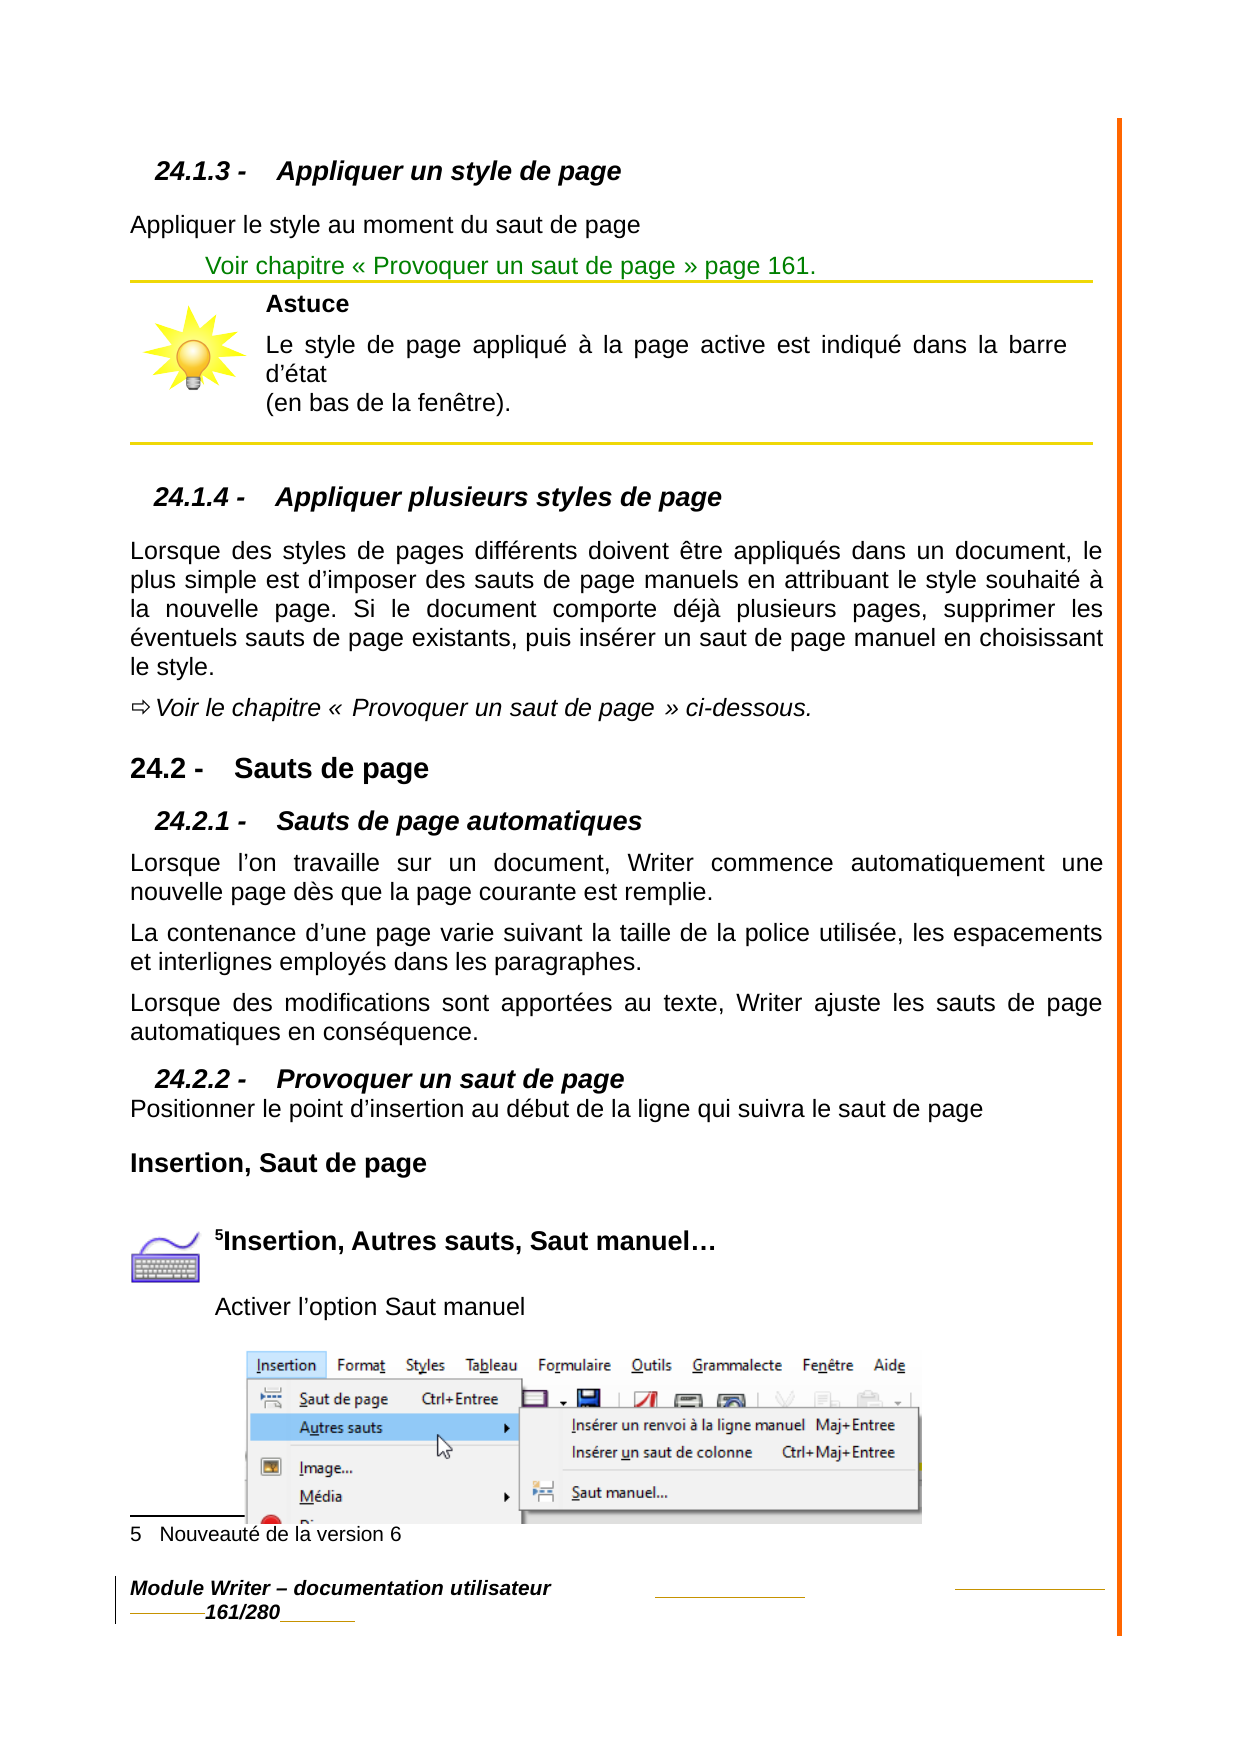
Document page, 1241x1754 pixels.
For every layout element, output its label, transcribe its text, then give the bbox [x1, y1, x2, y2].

picture [244, 1346, 922, 1524]
text Lorsque des modifications sont apportées au texte, Writer ajuste les sauts de page automatiques en conséquence. [130, 987, 1105, 1046]
text Lorsque l’on travaille sur un document, Writer commence automatiquement une nouvelle page dès que la page courante est remplie. [130, 848, 1105, 906]
text Nouveauté de la version 6 [130, 1522, 1105, 1546]
subtitle Provoquer un saut de page [155, 1063, 1105, 1094]
table_header Astuce Le style de page appliqué à la page active est indiqué dans la barre d’état (en bas de la fenêtre). [260, 283, 1092, 442]
table_header [130, 283, 259, 442]
text Voir chapitre « Provoquer un saut de page » page 158. [130, 251, 1105, 280]
text La contenance d’une page varie suivant la taille de la police utilisée, les espacements et interlignes employés dans les paragraphes. [130, 918, 1105, 976]
text Insertion, Saut de page [130, 1147, 1105, 1178]
text Lorsque des styles de pages différents doivent être appliqués dans un document, le plus simple est d’imposer des sauts de page manuels en attribuant le style souhaité à la nouvelle page. Si le document comporte déjà plusieurs pages, supprimer les éventuels sauts de page existants, puis insérer un saut de page manuel en choisissant le style. [130, 536, 1105, 681]
subtitle Appliquer plusieurs styles de page [153, 481, 1076, 512]
subtitle Sauts de page [130, 751, 1105, 785]
text Positionner le point d’insertion au début de la ligne qui suivra le saut de page [130, 1094, 1105, 1123]
subtitle Appliquer un style de page [155, 155, 1105, 186]
picture [127, 1221, 203, 1297]
text Activer l’option Saut manuel [130, 1292, 1105, 1321]
text Voir le chapitre « Provoquer un saut de page » ci-dessous. [130, 693, 1105, 722]
text Insertion, Autres sauts, Saut manuel… [203, 1225, 1105, 1256]
text Appliquer le style au moment du saut de page [130, 210, 1105, 239]
picture [135, 288, 254, 407]
subtitle Sauts de page automatiques [155, 805, 1105, 836]
